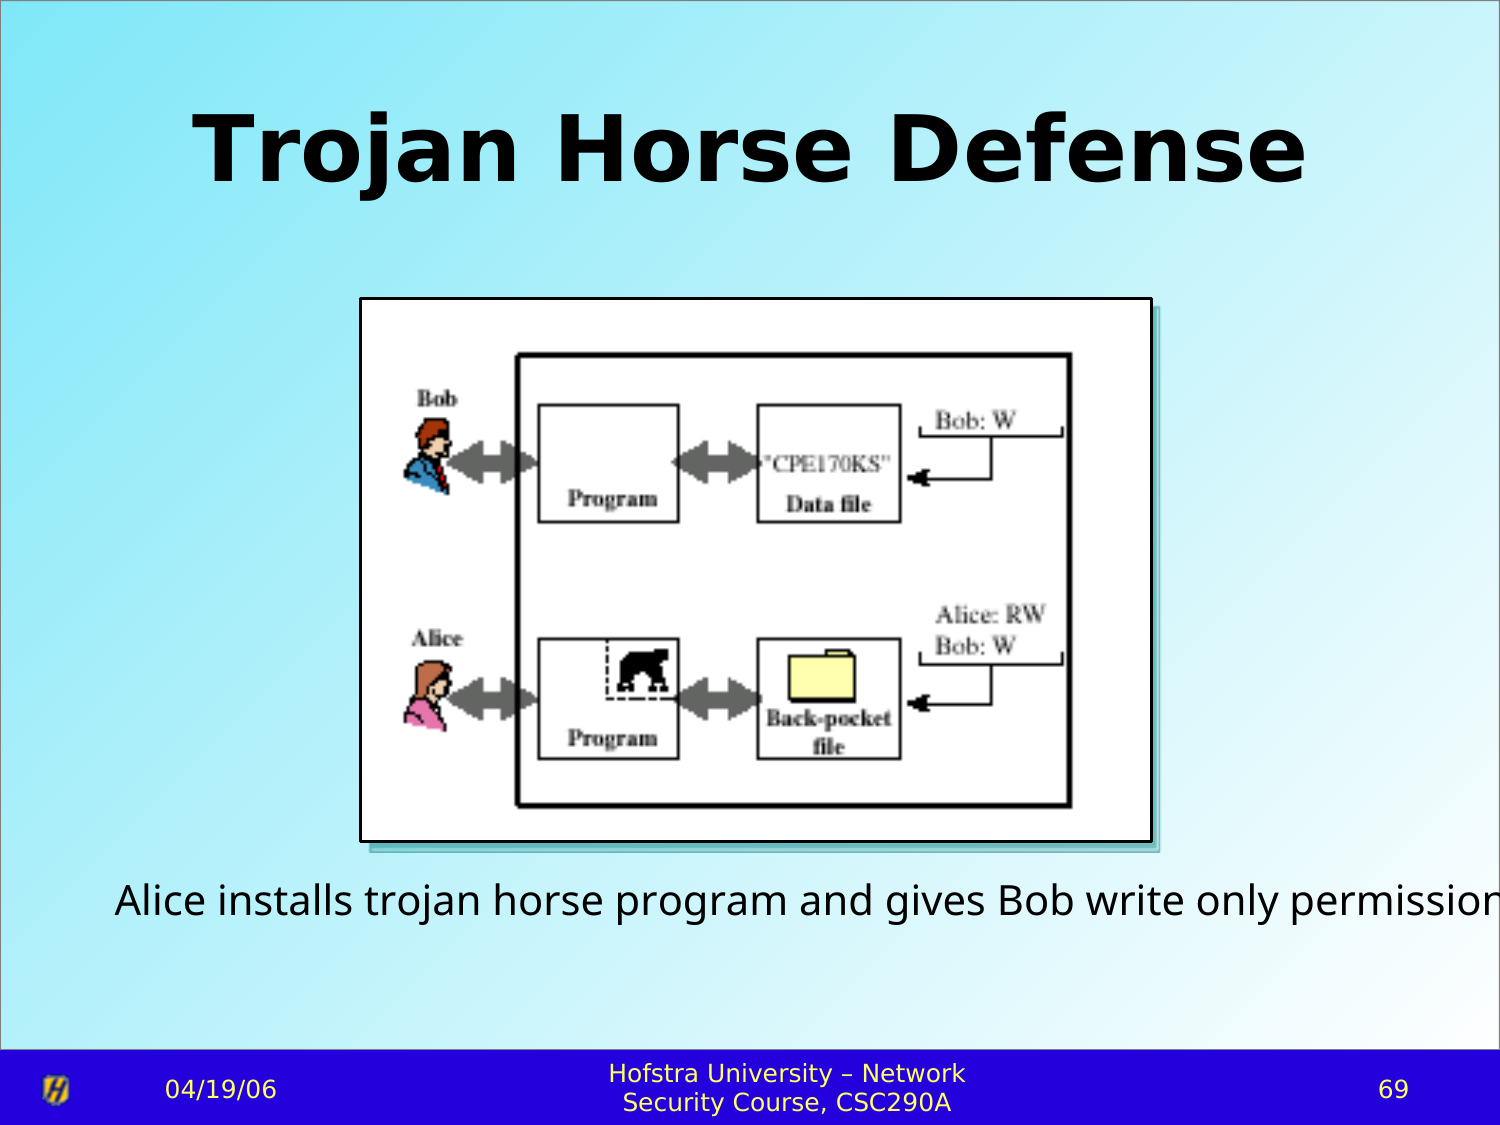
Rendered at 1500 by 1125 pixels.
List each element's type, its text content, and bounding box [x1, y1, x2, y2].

text_box Alice installs trojan horse program and gives Bob write only permission [99, 862, 1500, 935]
picture [37, 1072, 76, 1110]
title Trojan Horse Defense [112, 84, 1391, 212]
picture [362, 299, 1150, 841]
